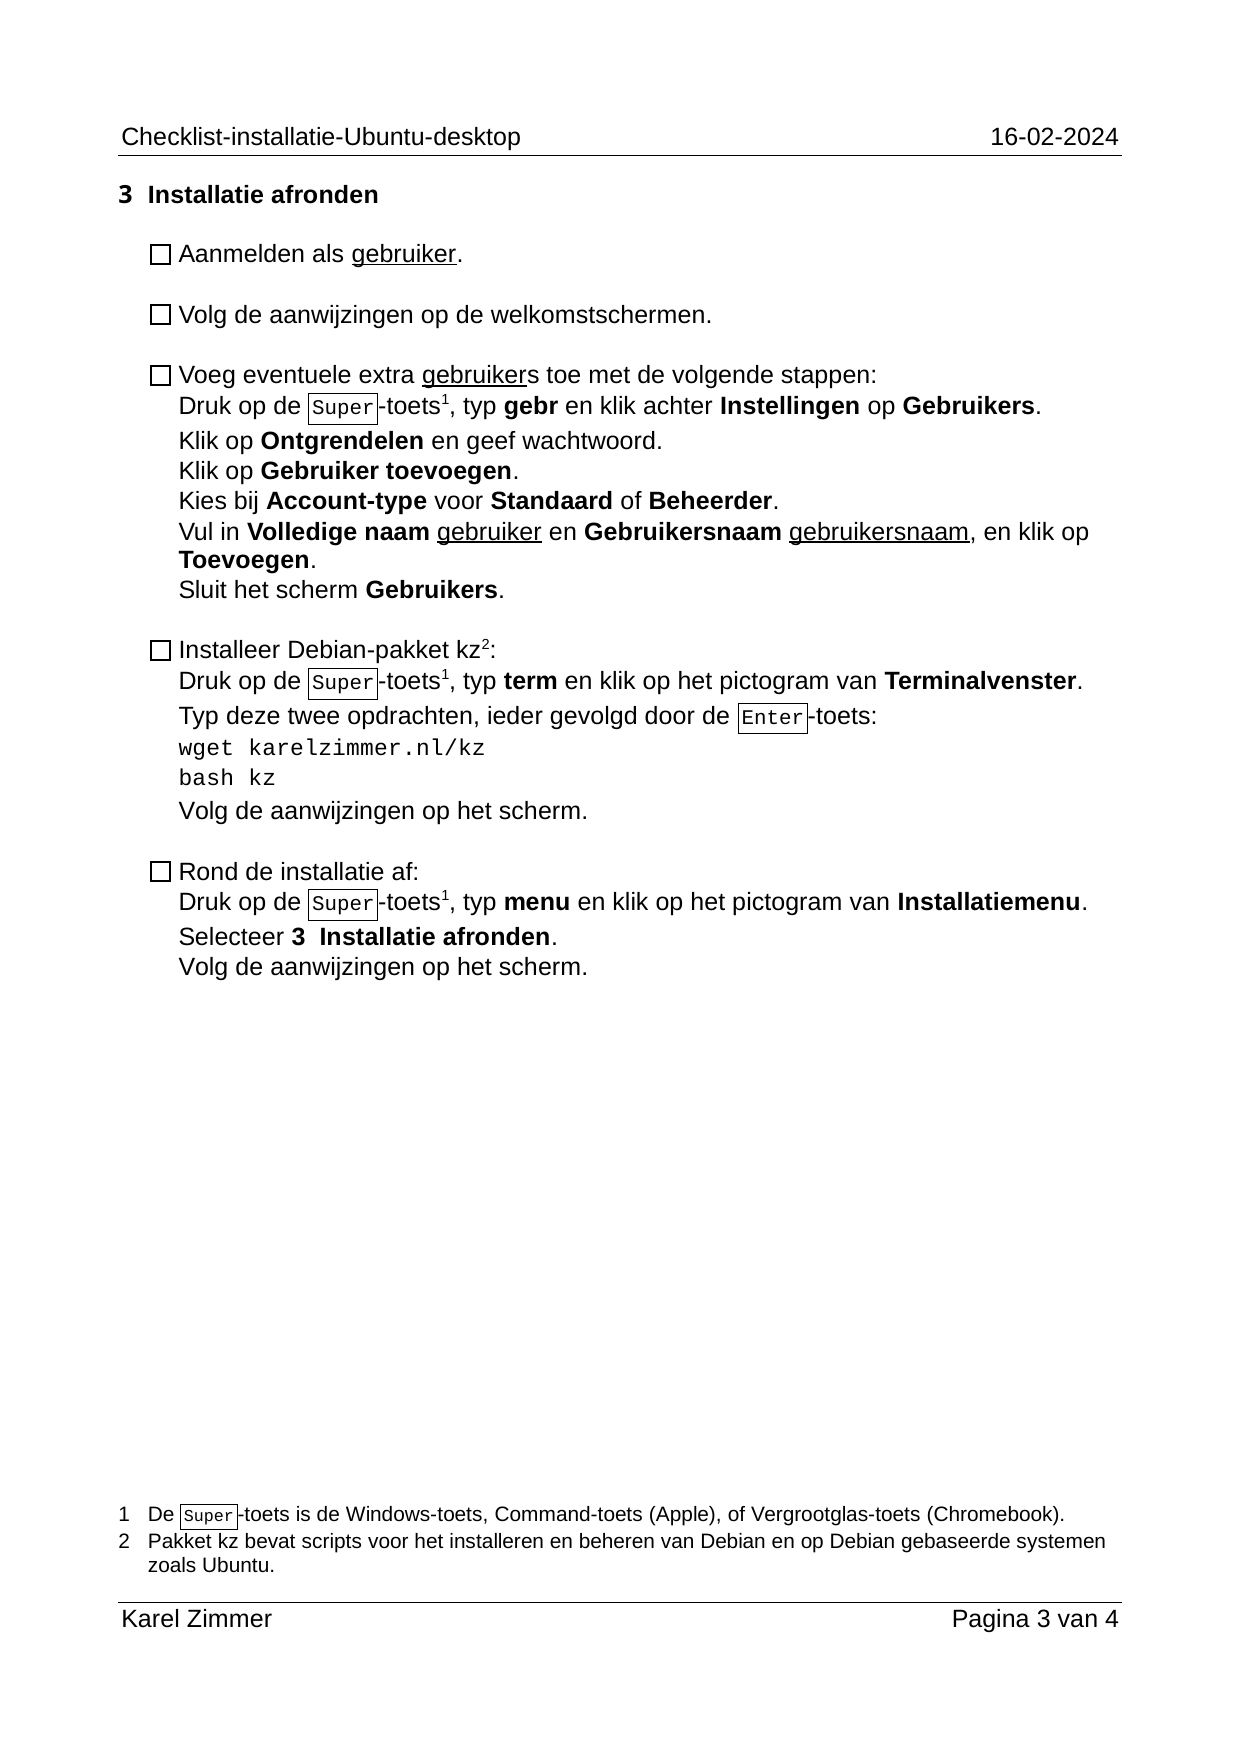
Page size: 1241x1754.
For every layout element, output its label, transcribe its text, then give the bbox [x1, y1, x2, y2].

table_cell [118, 391, 142, 425]
table_cell [118, 635, 142, 666]
table_cell [118, 300, 142, 330]
table_cell [142, 826, 177, 856]
table_cell [118, 330, 142, 360]
table_cell [118, 922, 142, 952]
table_cell [118, 360, 142, 391]
table_cell [118, 575, 142, 605]
table_cell wget karelzimmer.nl/kz [177, 735, 1122, 766]
table_cell [142, 300, 177, 330]
table_cell [118, 826, 142, 856]
table_cell [118, 666, 142, 700]
table_cell [142, 922, 177, 952]
table_cell [142, 796, 177, 826]
table_cell bash kz [177, 766, 1122, 796]
table_cell [118, 887, 142, 922]
table_header [118, 239, 142, 269]
table_cell [142, 856, 177, 887]
table_cell Typ deze twee opdrachten, ieder gevolgd door de Enter-toets: [177, 700, 1122, 735]
table_cell [142, 391, 177, 425]
table_cell Rond de installatie af: [177, 856, 1122, 887]
table_cell [142, 700, 177, 735]
table_header Aanmelden als gebruiker. [177, 239, 1122, 269]
table_cell Kies bij Account-type voor Standaard of Beheerder. [177, 486, 1122, 516]
table_cell [142, 330, 177, 360]
list Installatie afronden [118, 177, 1122, 211]
table_cell Installeer Debian-pakket kz: [177, 635, 1122, 666]
table_cell [142, 425, 177, 456]
table_cell [142, 635, 177, 666]
table_cell [118, 700, 142, 735]
table_cell Druk op de Super-toets1, typ menu en klik op het pictogram van Installatiemenu. [177, 887, 1122, 922]
table_cell [142, 575, 177, 605]
table_cell [118, 486, 142, 516]
table_cell Druk op de Super-toets, typ gebr en klik achter Instellingen op Gebruikers. [177, 391, 1122, 425]
table_cell [142, 456, 177, 486]
table_cell [118, 605, 142, 635]
table_cell [142, 269, 177, 300]
table_cell [142, 666, 177, 700]
table_cell [118, 766, 142, 796]
table_cell [142, 516, 177, 575]
table_cell [118, 425, 142, 456]
table_cell [142, 605, 177, 635]
table_cell [118, 269, 142, 300]
table_cell Klik op Ontgrendelen en geef wachtwoord. [177, 425, 1122, 456]
table_cell [142, 486, 177, 516]
table_cell [142, 887, 177, 922]
table_cell [142, 360, 177, 391]
table_cell Voeg eventuele extra gebruikers toe met de volgende stappen: [177, 360, 1122, 391]
table_cell Sluit het scherm Gebruikers. [177, 575, 1122, 605]
table_cell [177, 330, 1122, 360]
table_cell Volg de aanwijzingen op het scherm. [177, 952, 1122, 982]
table_cell Druk op de Super-toets1, typ term en klik op het pictogram van Terminalvenster. [177, 666, 1122, 700]
table_cell [142, 735, 177, 766]
table_cell [118, 952, 142, 982]
table_cell [142, 952, 177, 982]
table_cell [118, 456, 142, 486]
table_cell Klik op Gebruiker toevoegen. [177, 456, 1122, 486]
table_cell Vul in Volledige naam gebruiker en Gebruikersnaam gebruikersnaam, en klik op Toevoegen. [177, 516, 1122, 575]
table_cell Selecteer 3 Installatie afronden. [177, 922, 1122, 952]
table_cell [142, 766, 177, 796]
table_cell [118, 796, 142, 826]
table_header [142, 239, 177, 269]
table_cell [177, 269, 1122, 300]
table_cell [118, 516, 142, 575]
table_cell [177, 605, 1122, 635]
table_cell [118, 735, 142, 766]
table_cell Volg de aanwijzingen op de welkomstschermen. [177, 300, 1122, 330]
table_cell Volg de aanwijzingen op het scherm. [177, 796, 1122, 826]
table_cell [118, 856, 142, 887]
table_cell [177, 826, 1122, 856]
